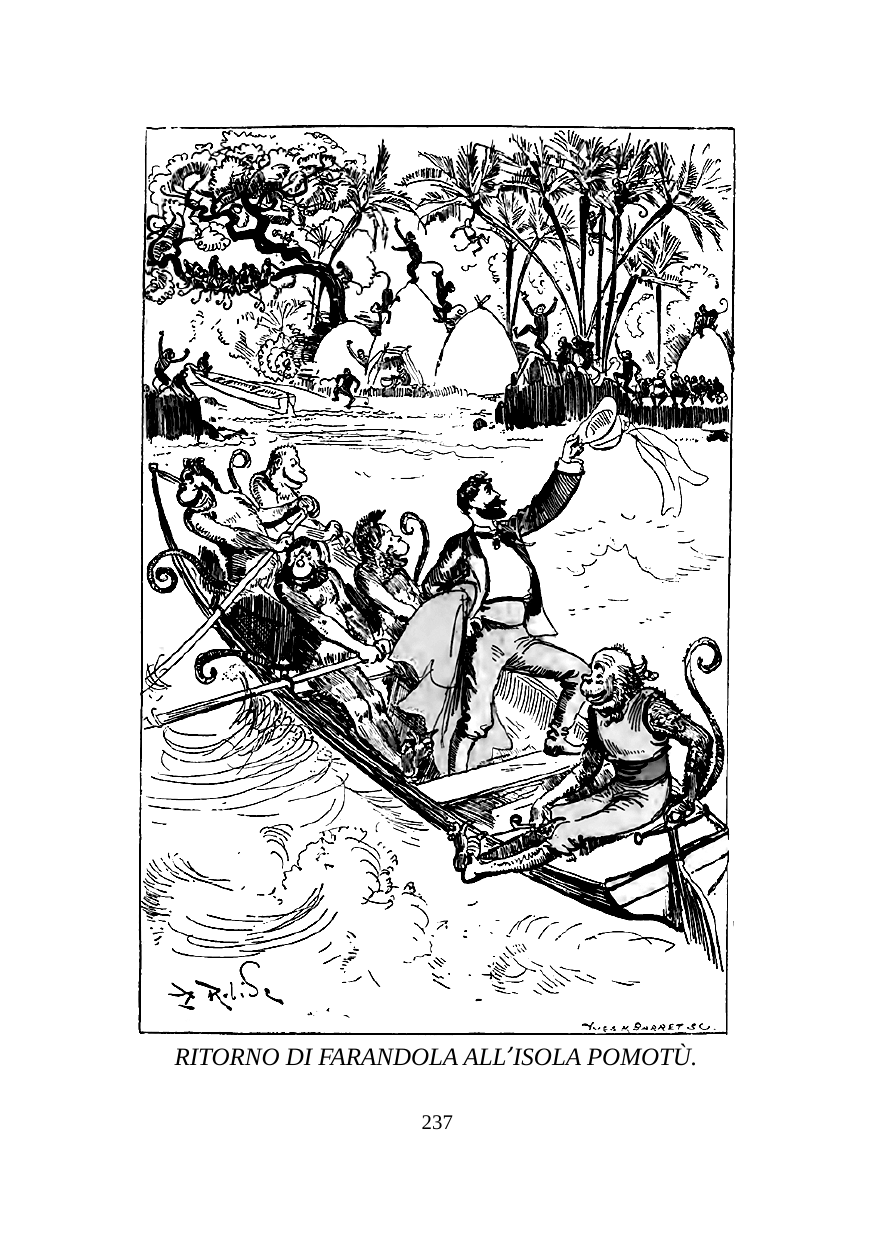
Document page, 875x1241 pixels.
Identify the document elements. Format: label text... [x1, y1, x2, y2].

text RITORNO DI FARANDOLA ALL՚ISOLA POMOTÙ. [135, 1042, 739, 1071]
picture [134, 118, 740, 1042]
